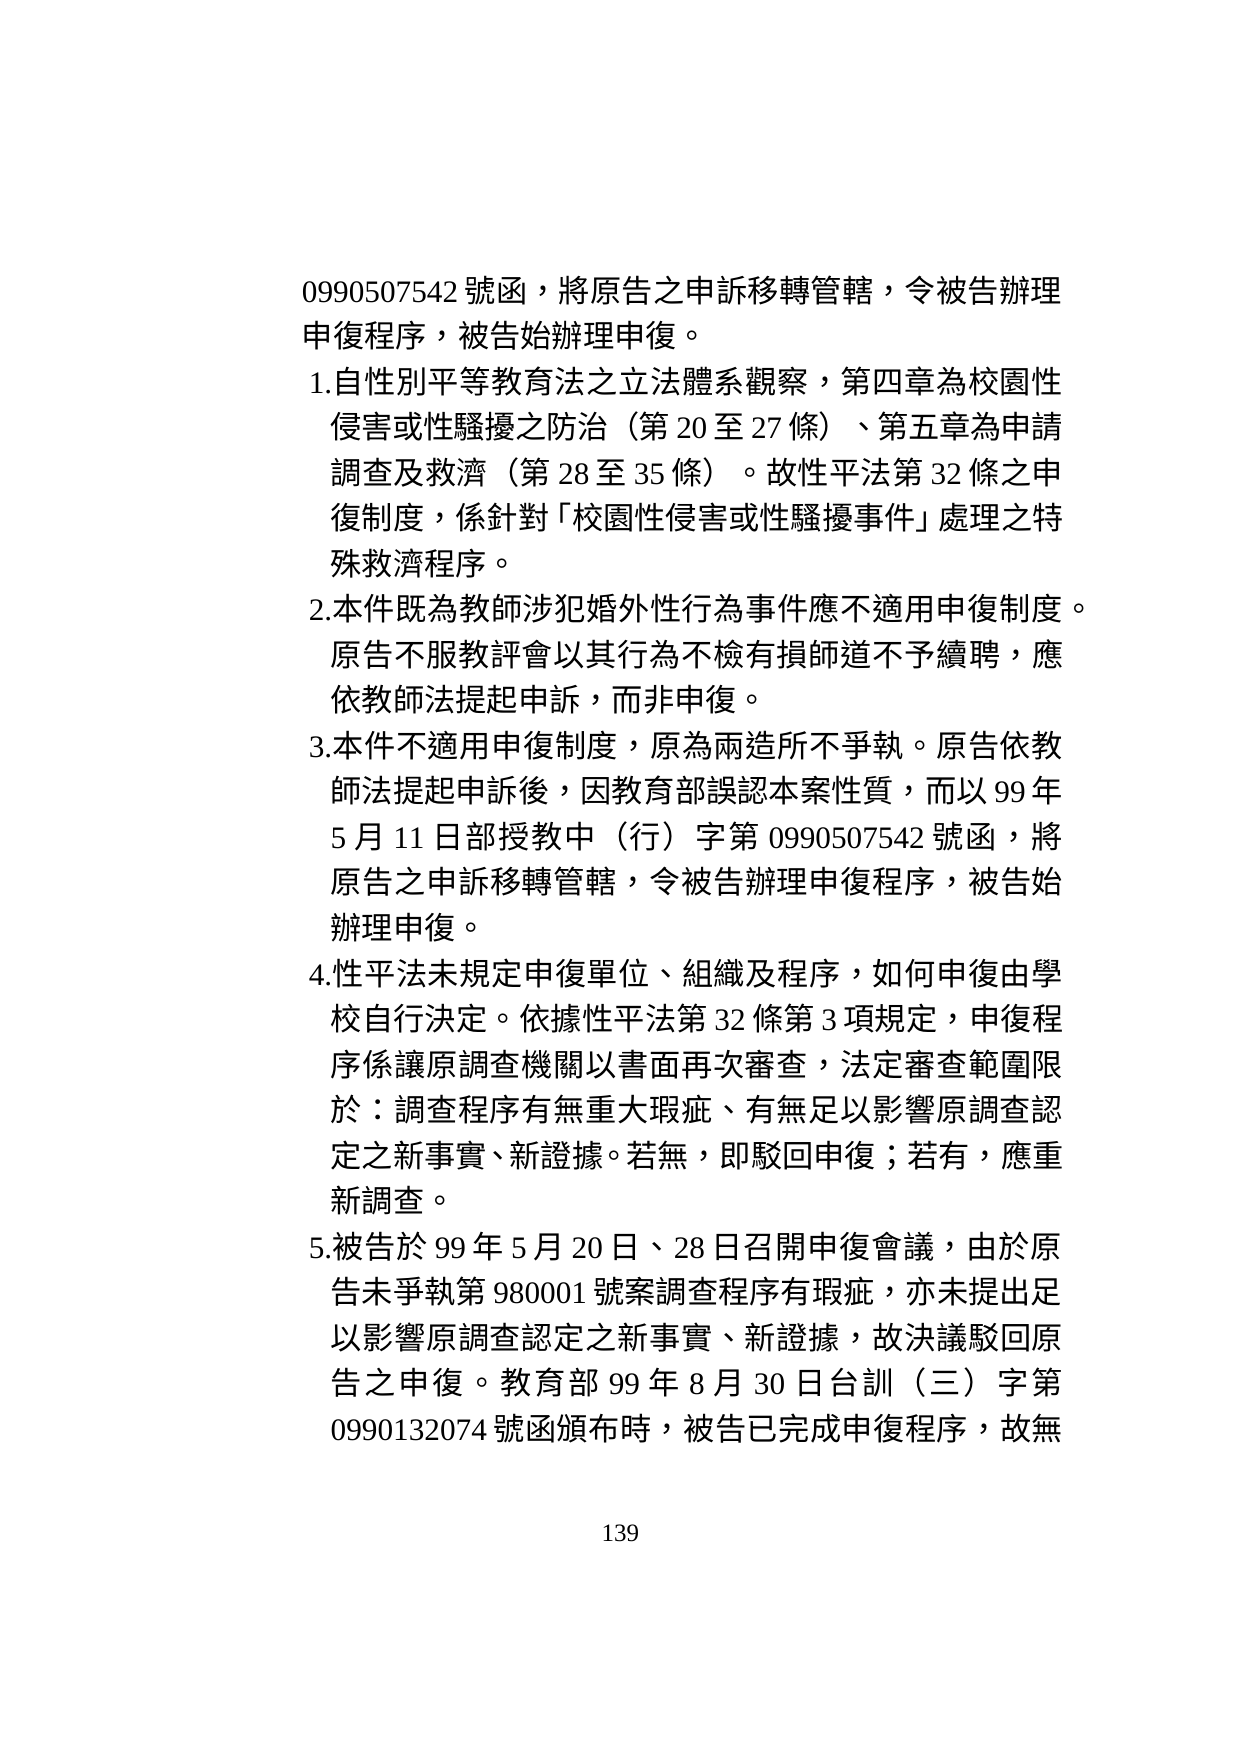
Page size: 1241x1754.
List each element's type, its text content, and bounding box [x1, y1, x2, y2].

text 1.自性別平等教育法之立法體系觀察，第四章為校園性侵害或性騷擾之防治（第20至27條）、第五章為申請調查及救濟（第28至35條）。故性平法第32條之申復制度，係針對「校園性侵害或性騷擾事件」處理之特殊救濟程序。 [308, 357, 1063, 584]
text 4.性平法未規定申復單位、組織及程序，如何申復由學校自行決定。依據性平法第32條第3項規定，申復程序係讓原調查機關以書面再次審查，法定審查範圍限於：調查程序有無重大瑕疵、有無足以影響原調查認定之新事實、新證據。若無，即駁回申復；若有，應重新調查。 [308, 949, 1063, 1222]
text 0990507542號函，將原告之申訴移轉管轄，令被告辦理申復程序，被告始辦理申復。 [206, 266, 1063, 357]
text 2.本件既為教師涉犯婚外性行為事件應不適用申復制度。原告不服教評會以其行為不檢有損師道不予續聘，應依教師法提起申訴，而非申復。 [308, 584, 1063, 721]
text 3.本件不適用申復制度，原為兩造所不爭執。原告依教師法提起申訴後，因教育部誤認本案性質，而以99年5月11日部授教中（行）字第0990507542號函，將原告之申訴移轉管轄，令被告辦理申復程序，被告始辦理申復。 [308, 721, 1063, 949]
text 5.被告於99年5月20日、28日召開申復會議，由於原告未爭執第980001號案調查程序有瑕疵，亦未提出足以影響原調查認定之新事實、新證據，故決議駁回原告之申復。教育部99年8月30日台訓（三）字第0990132074號函頒布時，被告已完成申復程序，故無 [308, 1222, 1063, 1449]
